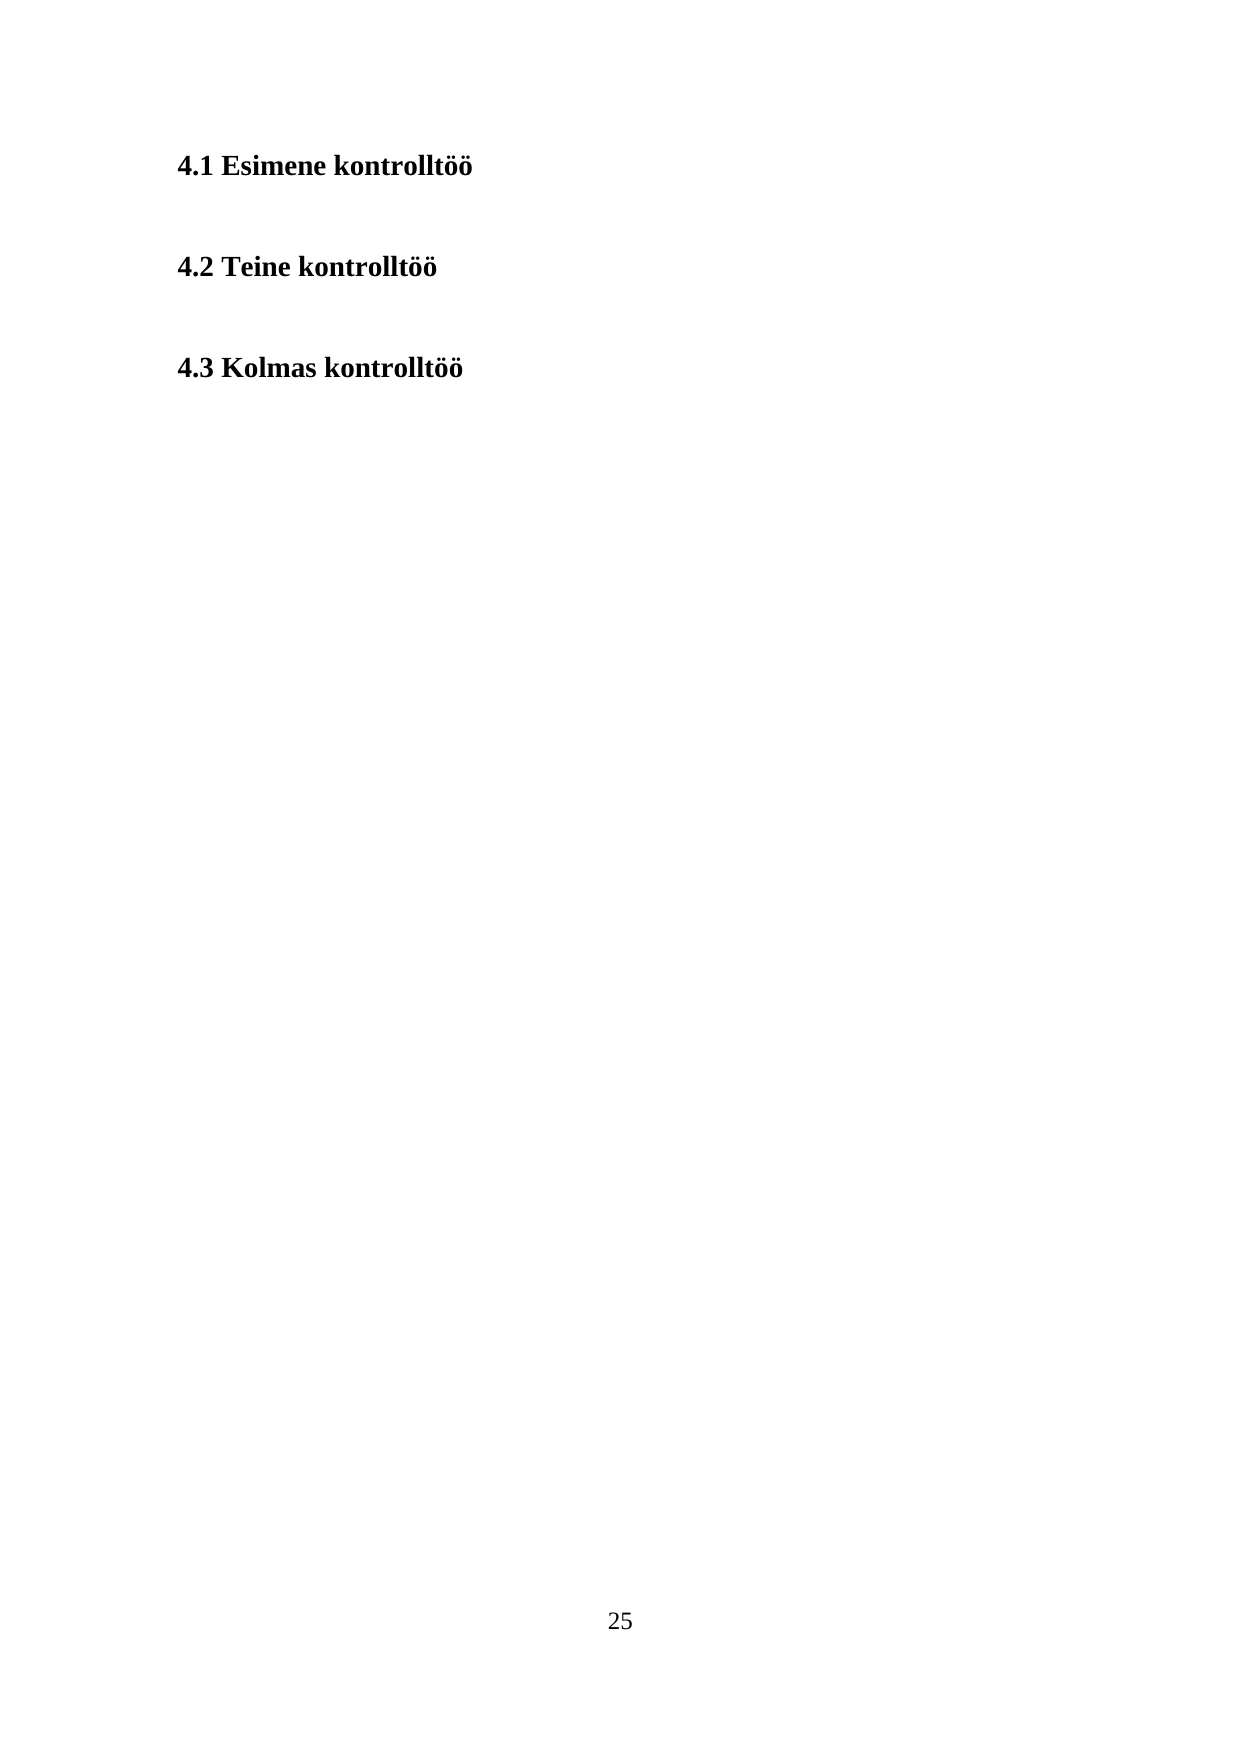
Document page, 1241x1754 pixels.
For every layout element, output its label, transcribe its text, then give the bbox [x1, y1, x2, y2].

subtitle Kolmas kontrolltöö [177, 350, 1063, 383]
subtitle Esimene kontrolltöö [177, 148, 1063, 181]
subtitle Teine kontrolltöö [177, 249, 1063, 282]
